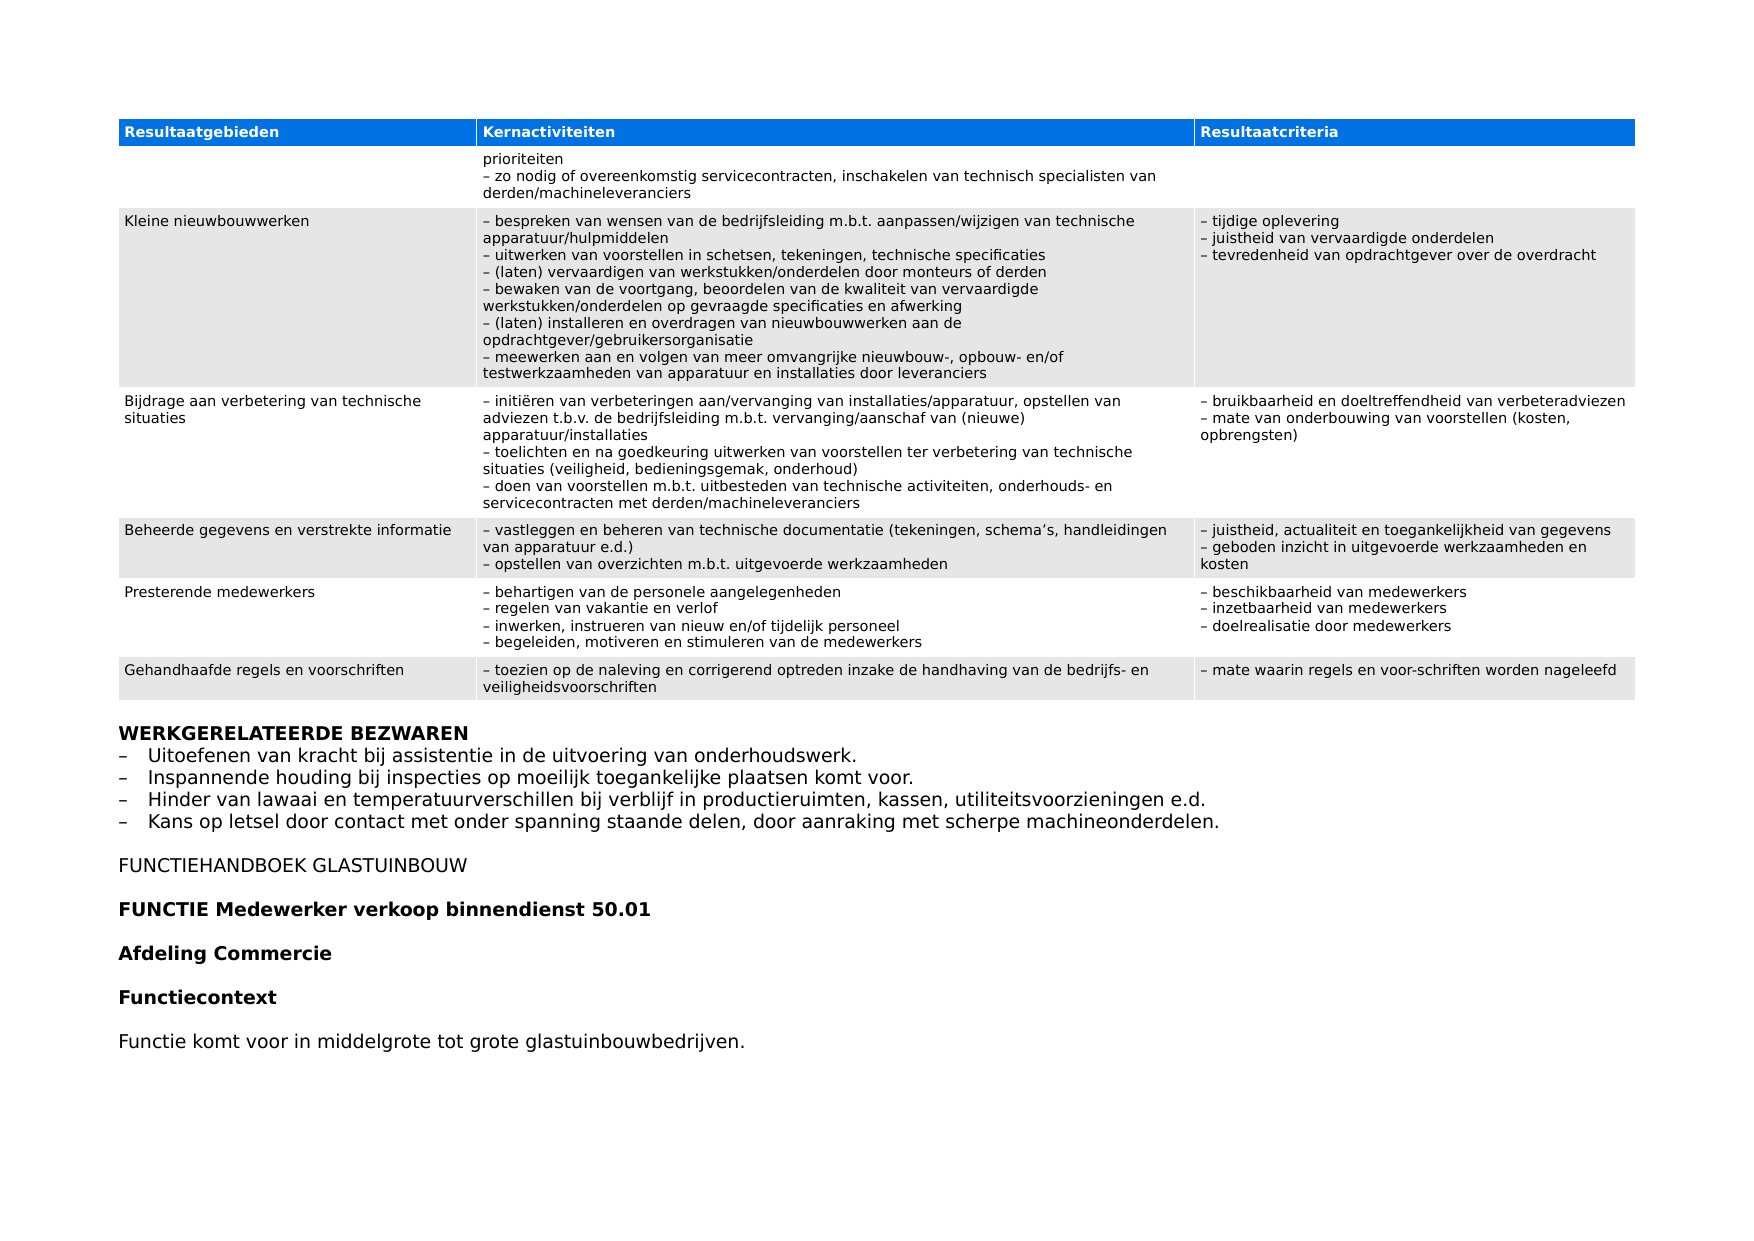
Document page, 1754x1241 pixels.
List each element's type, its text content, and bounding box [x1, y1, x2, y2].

table_header Kernactiviteiten [477, 119, 1194, 146]
table_cell – mate waarin regels en voor-schriften worden nageleefd [1195, 657, 1635, 700]
text – Inspannende houding bij inspecties op moeilijk toegankelijke plaatsen komt voor. [118, 767, 1636, 789]
text FUNCTIEHANDBOEK GLASTUINBOUW [118, 855, 1636, 877]
table_cell Kleine nieuwbouwwerken [119, 208, 476, 387]
table_cell – toezien op de naleving en corrigerend optreden inzake de handhaving van de bedrijfs- en veiligheidsvoorschriften [477, 657, 1194, 700]
table_cell Beheerde gegevens en verstrekte informatie [119, 518, 476, 578]
subtitle Afdeling Commercie [118, 943, 1636, 965]
subtitle WERKGERELATEERDE BEZWAREN [118, 723, 1636, 745]
text – Hinder van lawaai en temperatuurverschillen bij verblijf in productieruimten, kassen, utiliteitsvoorzieningen e.d. [118, 789, 1636, 811]
table_cell – tijdige oplevering – juistheid van vervaardigde onderdelen – tevredenheid van opdrachtgever over de overdracht [1195, 208, 1635, 387]
table_cell Bijdrage aan verbetering van technische situaties [119, 388, 476, 516]
table_header Resultaatgebieden [119, 119, 476, 146]
table_cell prioriteiten – zo nodig of overeenkomstig servicecontracten, inschakelen van technisch specialisten van derden/machineleveranciers [477, 147, 1194, 207]
table_cell – initiëren van verbeteringen aan/vervanging van installaties/apparatuur, opstellen van adviezen t.b.v. de bedrijfsleiding m.b.t. vervanging/aanschaf van (nieuwe) apparatuur/installaties – toelichten en na goedkeuring uitwerken van voorstellen ter verbetering van technische situaties (veiligheid, bedieningsgemak, onderhoud) – doen van voorstellen m.b.t. uitbesteden van technische activiteiten, onderhouds- en servicecontracten met derden/machineleveranciers [477, 388, 1194, 516]
table_cell – behartigen van de personele aangelegenheden – regelen van vakantie en verlof – inwerken, instrueren van nieuw en/of tijdelijk personeel – begeleiden, motiveren en stimuleren van de medewerkers [477, 579, 1194, 656]
text – Uitoefenen van kracht bij assistentie in de uitvoering van onderhoudswerk. [118, 745, 1636, 767]
table_cell [1195, 147, 1635, 207]
table_cell – bespreken van wensen van de bedrijfsleiding m.b.t. aanpassen/wijzigen van technische apparatuur/hulpmiddelen – uitwerken van voorstellen in schetsen, tekeningen, technische specificaties – (laten) vervaardigen van werkstukken/onderdelen door monteurs of derden – bewaken van de voortgang, beoordelen van de kwaliteit van vervaardigde werkstukken/onderdelen op gevraagde specificaties en afwerking – (laten) installeren en overdragen van nieuwbouwwerken aan de opdrachtgever/gebruikersorganisatie – meewerken aan en volgen van meer omvangrijke nieuwbouw-, opbouw- en/of testwerkzaamheden van apparatuur en installaties door leveranciers [477, 208, 1194, 387]
table_cell – beschikbaarheid van medewerkers – inzetbaarheid van medewerkers – doelrealisatie door medewerkers [1195, 579, 1635, 656]
subtitle FUNCTIE Medewerker verkoop binnendienst 50.01 [118, 899, 1636, 921]
table_cell – bruikbaarheid en doeltreffendheid van verbeteradviezen – mate van onderbouwing van voorstellen (kosten, opbrengsten) [1195, 388, 1635, 516]
table_cell Presterende medewerkers [119, 579, 476, 656]
subtitle Functiecontext [118, 987, 1636, 1009]
table_cell – juistheid, actualiteit en toegankelijkheid van gegevens – geboden inzicht in uitgevoerde werkzaamheden en kosten [1195, 518, 1635, 578]
table_cell – vastleggen en beheren van technische documentatie (tekeningen, schema’s, handleidingen van apparatuur e.d.) – opstellen van overzichten m.b.t. uitgevoerde werkzaamheden [477, 518, 1194, 578]
text Functie komt voor in middelgrote tot grote glastuinbouwbedrijven. [118, 1031, 1636, 1052]
table_header Resultaatcriteria [1195, 119, 1635, 146]
table_cell [119, 147, 476, 207]
text – Kans op letsel door contact met onder spanning staande delen, door aanraking met scherpe machineonderdelen. [118, 811, 1636, 833]
table_cell Gehandhaafde regels en voorschriften [119, 657, 476, 700]
